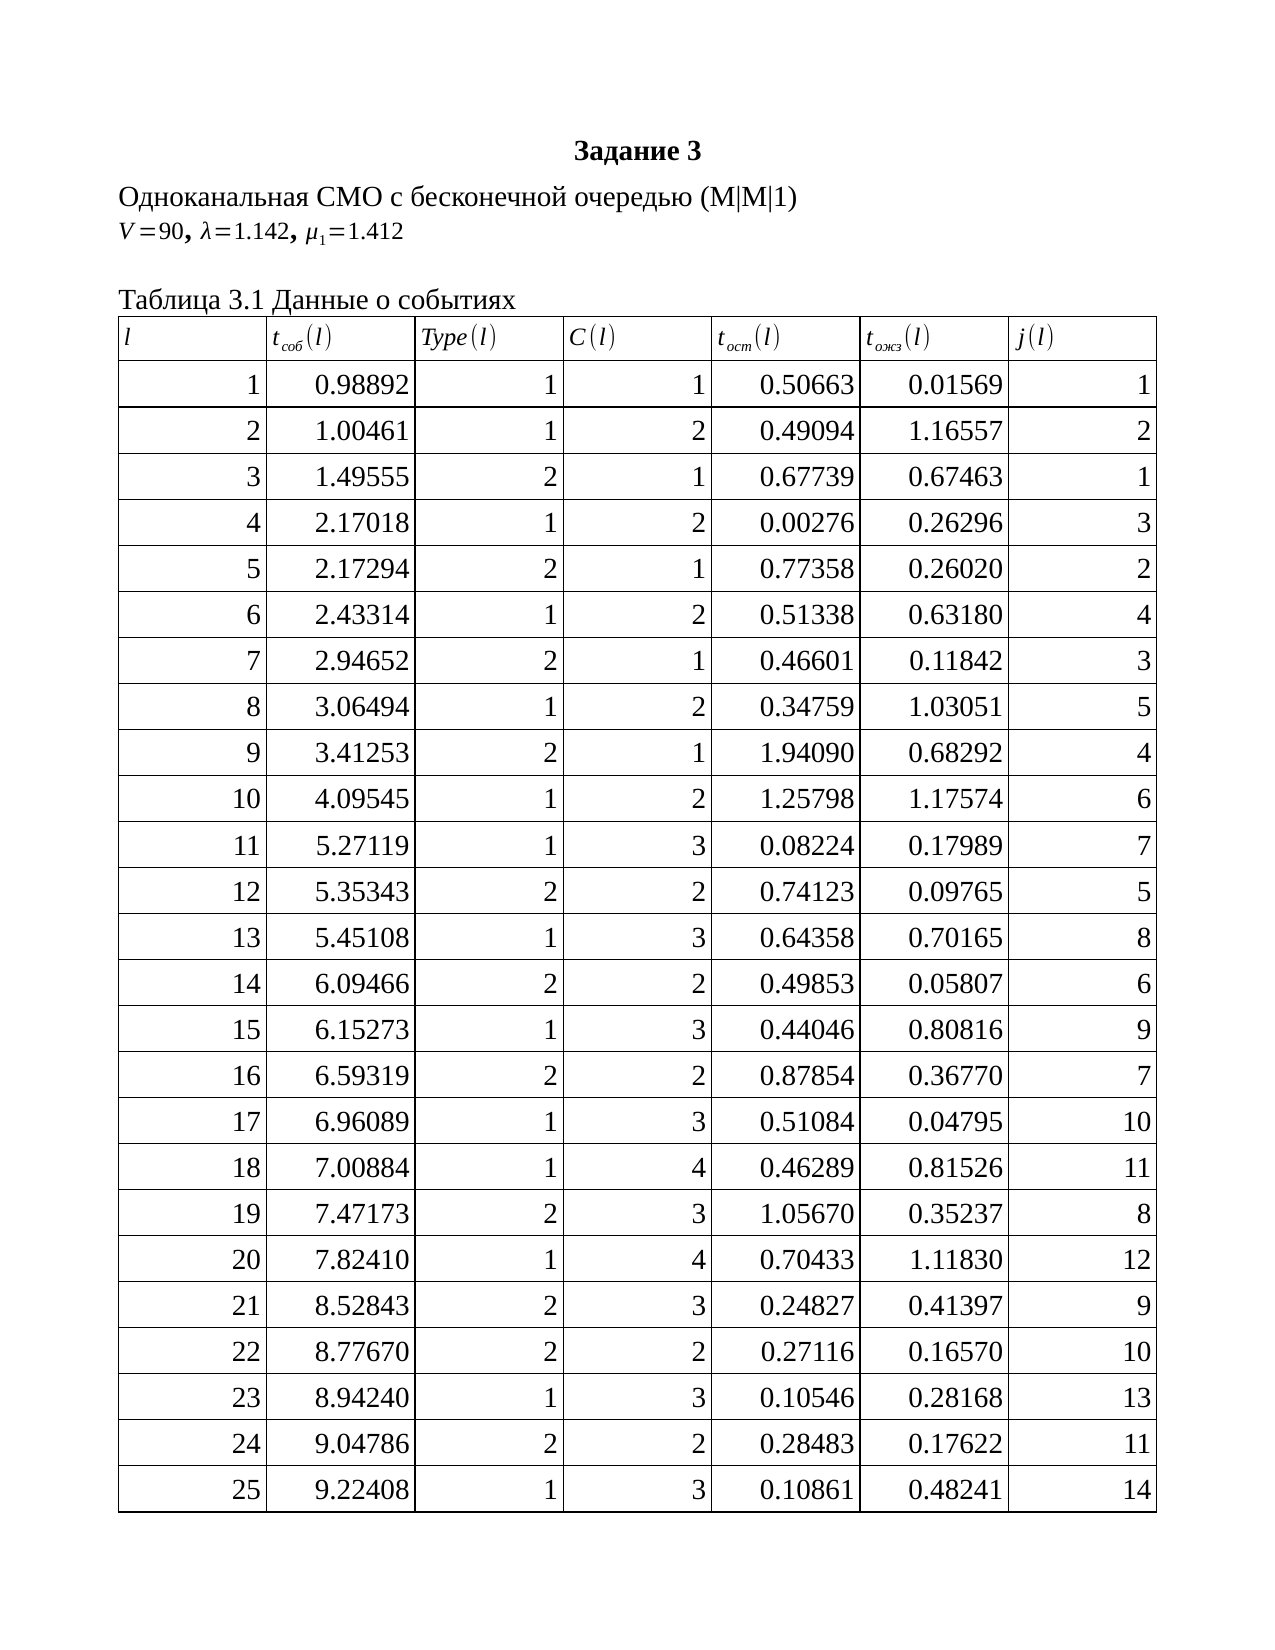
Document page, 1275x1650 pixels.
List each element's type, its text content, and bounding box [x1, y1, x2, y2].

table_header [416, 317, 563, 360]
table_cell 5 [1009, 868, 1156, 913]
table_cell 0.48241 [861, 1466, 1008, 1511]
table_cell 1 [416, 592, 563, 637]
table_cell 1 [564, 361, 711, 406]
table_cell 2 [564, 408, 711, 452]
table_cell 18 [119, 1144, 266, 1189]
table_cell 2 [416, 454, 563, 498]
table_cell 3 [564, 822, 711, 867]
table_cell 9.22408 [267, 1466, 414, 1511]
table_cell 0.10861 [712, 1466, 859, 1511]
table_cell 6.09466 [267, 960, 414, 1005]
table_cell 2.43314 [267, 592, 414, 637]
table_cell 2 [416, 1328, 563, 1373]
table_cell 11 [119, 822, 266, 867]
table_cell 3 [1009, 638, 1156, 683]
table_cell 9 [119, 730, 266, 775]
table_cell 6.59319 [267, 1052, 414, 1097]
table_cell 6.15273 [267, 1006, 414, 1051]
table_cell 0.17989 [861, 822, 1008, 867]
table_cell 2.94652 [267, 638, 414, 683]
table_cell 25 [119, 1466, 266, 1511]
table_cell 0.04795 [861, 1098, 1008, 1143]
table_cell 2 [1009, 546, 1156, 591]
table_cell 13 [1009, 1374, 1156, 1419]
table_cell 2.17018 [267, 500, 414, 544]
table_cell 0.08224 [712, 822, 859, 867]
table_cell 0.10546 [712, 1374, 859, 1419]
table_cell 0.16570 [861, 1328, 1008, 1373]
subtitle Задание 3 [118, 133, 1157, 166]
table_cell 0.00276 [712, 500, 859, 544]
table_cell 0.70433 [712, 1236, 859, 1281]
table_cell 3 [564, 1098, 711, 1143]
table_cell 7.47173 [267, 1190, 414, 1235]
table_cell 1 [416, 1466, 563, 1511]
table_cell 0.98892 [267, 361, 414, 406]
table_cell 1.49555 [267, 454, 414, 498]
table_cell 0.49094 [712, 408, 859, 452]
table_cell 0.74123 [712, 868, 859, 913]
table_cell 12 [119, 868, 266, 913]
table_cell 10 [1009, 1098, 1156, 1143]
table_cell 1 [119, 361, 266, 406]
table_cell 16 [119, 1052, 266, 1097]
table_cell 3 [119, 454, 266, 498]
table_cell 0.63180 [861, 592, 1008, 637]
table_cell 9.04786 [267, 1420, 414, 1465]
table_cell 12 [1009, 1236, 1156, 1281]
table_cell 0.68292 [861, 730, 1008, 775]
table_cell 3.41253 [267, 730, 414, 775]
table_cell 2 [564, 960, 711, 1005]
table_cell 2 [119, 408, 266, 452]
table_cell 3 [564, 914, 711, 959]
table_cell 3 [564, 1374, 711, 1419]
table_cell 0.27116 [712, 1328, 859, 1373]
table_cell 0.05807 [861, 960, 1008, 1005]
table_cell 0.50663 [712, 361, 859, 406]
table_cell 11 [1009, 1144, 1156, 1189]
table_cell 24 [119, 1420, 266, 1465]
table_cell 2 [416, 546, 563, 591]
table_cell 5.27119 [267, 822, 414, 867]
table_cell 2 [564, 868, 711, 913]
table_cell 5.35343 [267, 868, 414, 913]
table_cell 0.28483 [712, 1420, 859, 1465]
table_cell 2 [416, 638, 563, 683]
table_cell 8.77670 [267, 1328, 414, 1373]
table_cell 2 [416, 1052, 563, 1097]
table_cell 3 [564, 1466, 711, 1511]
table_cell 4 [564, 1144, 711, 1189]
table_cell 2 [564, 776, 711, 821]
table_cell 0.36770 [861, 1052, 1008, 1097]
table_header [564, 317, 711, 360]
table_cell 1 [416, 1006, 563, 1051]
table_cell 9 [1009, 1282, 1156, 1327]
table_cell 23 [119, 1374, 266, 1419]
table_header [861, 317, 1008, 360]
table_cell 2 [564, 1052, 711, 1097]
table_cell 6 [1009, 776, 1156, 821]
table_cell 13 [119, 914, 266, 959]
table_cell 17 [119, 1098, 266, 1143]
table_cell 1.17574 [861, 776, 1008, 821]
table_cell 14 [119, 960, 266, 1005]
table_cell 1 [564, 638, 711, 683]
table_cell 0.64358 [712, 914, 859, 959]
table_cell 6.96089 [267, 1098, 414, 1143]
table_cell 11 [1009, 1420, 1156, 1465]
table_cell 0.09765 [861, 868, 1008, 913]
table_cell 21 [119, 1282, 266, 1327]
table_cell 6 [1009, 960, 1156, 1005]
table_cell 22 [119, 1328, 266, 1373]
table_cell 19 [119, 1190, 266, 1235]
table_cell 20 [119, 1236, 266, 1281]
table_cell 1 [416, 1236, 563, 1281]
table_cell 1.00461 [267, 408, 414, 452]
table_cell 1.94090 [712, 730, 859, 775]
table_cell 1.03051 [861, 684, 1008, 729]
table_cell 1 [564, 454, 711, 498]
table_cell 0.24827 [712, 1282, 859, 1327]
table_cell 15 [119, 1006, 266, 1051]
table_cell 9 [1009, 1006, 1156, 1051]
table_cell 2 [564, 592, 711, 637]
table_cell 1.25798 [712, 776, 859, 821]
table_cell 7 [1009, 822, 1156, 867]
table_cell 1 [416, 776, 563, 821]
table_cell 5 [1009, 684, 1156, 729]
text Одноканальная СМО с бесконечной очередью (M|M|1) [118, 179, 1157, 212]
table_cell 8.94240 [267, 1374, 414, 1419]
table_cell 6 [119, 592, 266, 637]
table_cell 3 [564, 1006, 711, 1051]
table_cell 5.45108 [267, 914, 414, 959]
table_cell 3 [1009, 500, 1156, 544]
table_cell 0.41397 [861, 1282, 1008, 1327]
table_cell 1 [416, 822, 563, 867]
table_cell 1 [564, 546, 711, 591]
table_cell 0.26020 [861, 546, 1008, 591]
table_cell 0.51338 [712, 592, 859, 637]
table_cell 5 [119, 546, 266, 591]
table_cell 3.06494 [267, 684, 414, 729]
table_header [1009, 317, 1156, 360]
table_cell 0.51084 [712, 1098, 859, 1143]
table_header [712, 317, 859, 360]
table_cell 2 [416, 730, 563, 775]
table_cell 1.05670 [712, 1190, 859, 1235]
table_cell 4 [1009, 592, 1156, 637]
table_cell 2 [416, 868, 563, 913]
table_cell 1 [564, 730, 711, 775]
table_cell 0.87854 [712, 1052, 859, 1097]
table_cell 2 [1009, 408, 1156, 452]
table_cell 1 [416, 684, 563, 729]
table_cell 10 [1009, 1328, 1156, 1373]
table_cell 1.11830 [861, 1236, 1008, 1281]
table_cell 2 [416, 1190, 563, 1235]
table_cell 1 [416, 361, 563, 406]
table_cell 1.16557 [861, 408, 1008, 452]
table_cell 0.46289 [712, 1144, 859, 1189]
table_cell 7.82410 [267, 1236, 414, 1281]
table_cell 4.09545 [267, 776, 414, 821]
table_cell 0.80816 [861, 1006, 1008, 1051]
table_cell 2 [564, 1420, 711, 1465]
table_cell 1 [1009, 361, 1156, 406]
table_cell 2 [416, 1420, 563, 1465]
table_cell 0.11842 [861, 638, 1008, 683]
table_cell 0.35237 [861, 1190, 1008, 1235]
table_cell 4 [119, 500, 266, 544]
table_cell 3 [564, 1190, 711, 1235]
table_cell 0.49853 [712, 960, 859, 1005]
text Таблица 3.1 Данные о событиях [118, 282, 1157, 316]
table_cell 3 [564, 1282, 711, 1327]
table_cell 1 [416, 1144, 563, 1189]
table_cell 4 [1009, 730, 1156, 775]
table_cell 1 [1009, 454, 1156, 498]
table_cell 1 [416, 408, 563, 452]
table_cell 10 [119, 776, 266, 821]
table_cell 0.28168 [861, 1374, 1008, 1419]
table_cell 8.52843 [267, 1282, 414, 1327]
table_cell 2 [416, 960, 563, 1005]
table_header [119, 317, 266, 360]
table_cell 2.17294 [267, 546, 414, 591]
table_cell 4 [564, 1236, 711, 1281]
table_cell 0.17622 [861, 1420, 1008, 1465]
table_cell 8 [119, 684, 266, 729]
table_cell 2 [564, 500, 711, 544]
table_cell 8 [1009, 1190, 1156, 1235]
table_cell 0.77358 [712, 546, 859, 591]
table_cell 0.01569 [861, 361, 1008, 406]
table_cell 2 [564, 1328, 711, 1373]
table_cell 0.81526 [861, 1144, 1008, 1189]
table_cell 0.67739 [712, 454, 859, 498]
table_cell 14 [1009, 1466, 1156, 1511]
table_cell 2 [416, 1282, 563, 1327]
table_cell 1 [416, 1098, 563, 1143]
table_cell 0.44046 [712, 1006, 859, 1051]
table_header [267, 317, 414, 360]
table_cell 0.67463 [861, 454, 1008, 498]
table_cell 7.00884 [267, 1144, 414, 1189]
text , , [118, 212, 1157, 249]
table_cell 0.26296 [861, 500, 1008, 544]
table_cell 1 [416, 1374, 563, 1419]
table_cell 0.34759 [712, 684, 859, 729]
table_cell 1 [416, 500, 563, 544]
table_cell 0.46601 [712, 638, 859, 683]
table_cell 7 [119, 638, 266, 683]
table_cell 0.70165 [861, 914, 1008, 959]
table_cell 2 [564, 684, 711, 729]
table_cell 1 [416, 914, 563, 959]
table_cell 7 [1009, 1052, 1156, 1097]
table_cell 8 [1009, 914, 1156, 959]
